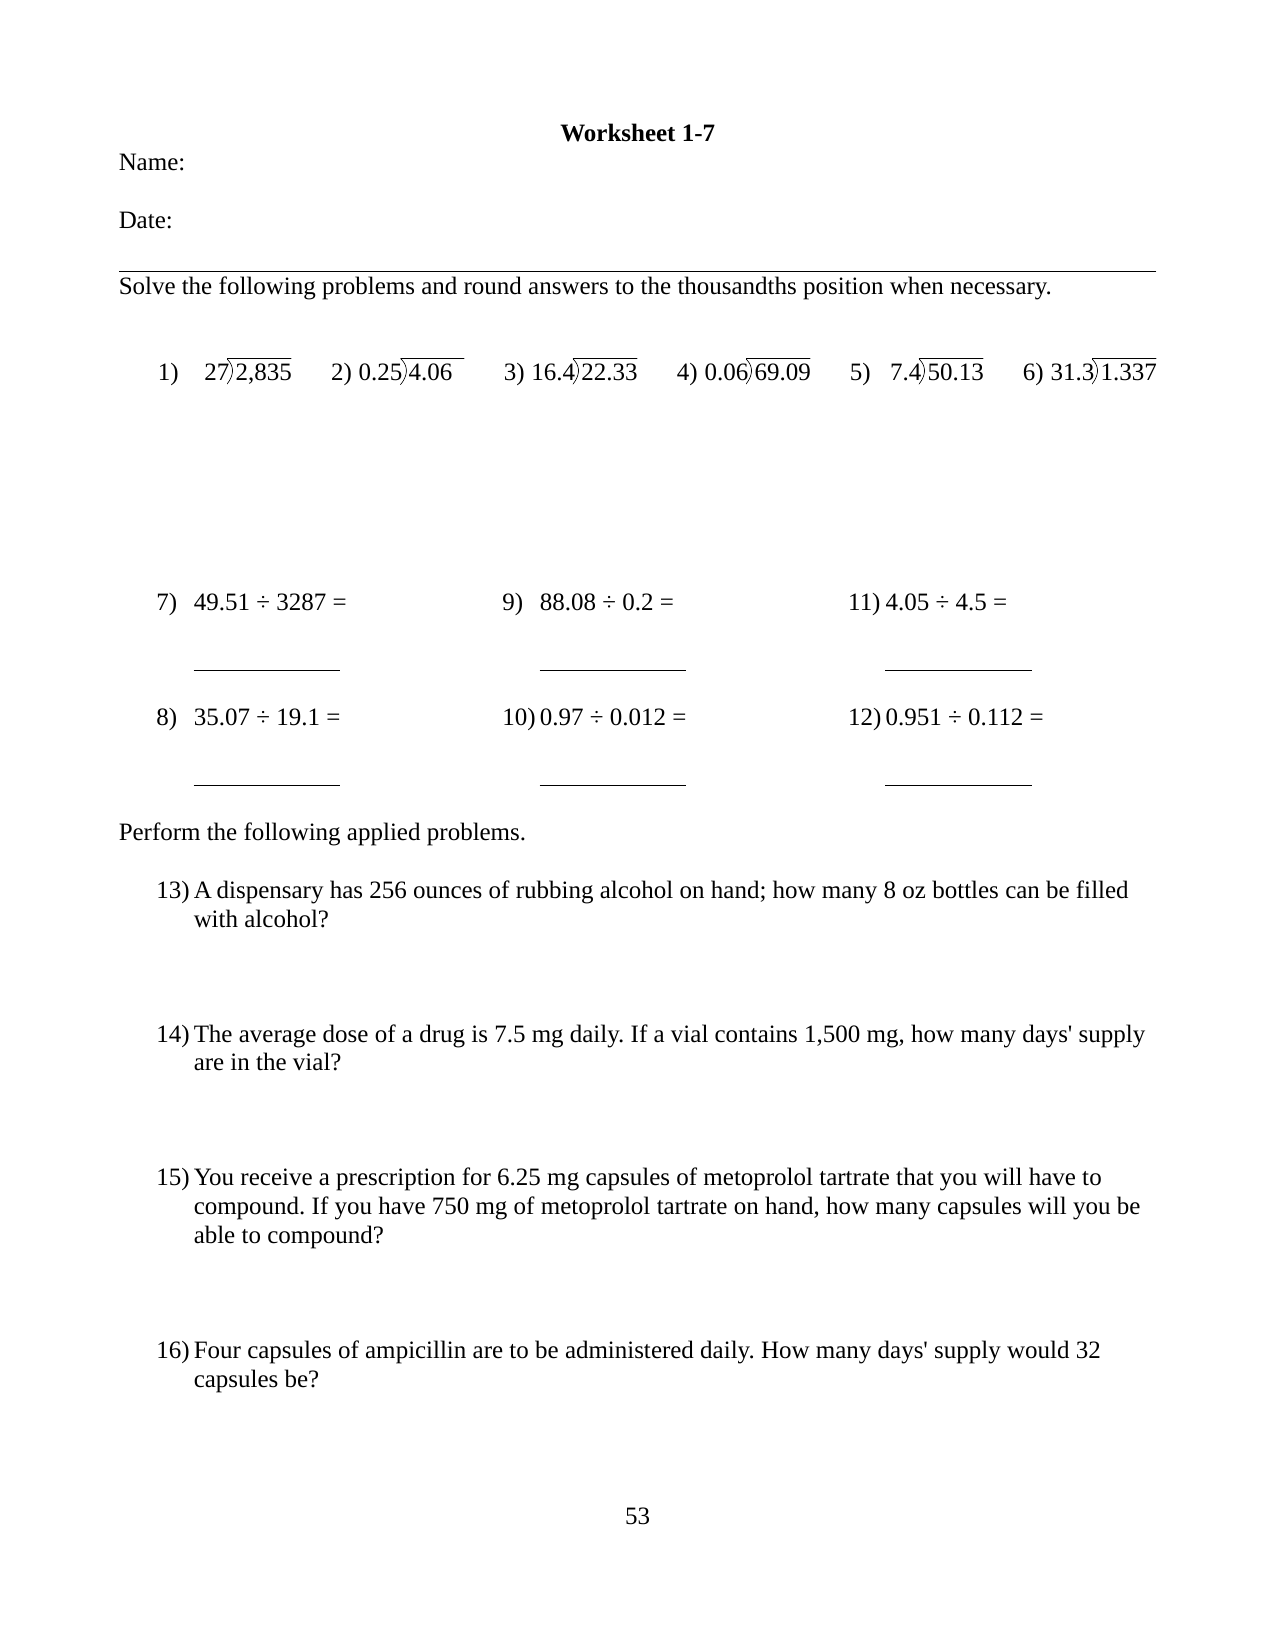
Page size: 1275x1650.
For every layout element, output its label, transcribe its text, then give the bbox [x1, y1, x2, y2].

list 0.97 ÷ 0.012 = [502, 702, 810, 789]
text Solve the following problems and round answers to the thousandths position when necessary. [118, 271, 1156, 300]
table_header 2) [291, 358, 351, 559]
table_header 1) [119, 358, 178, 559]
table_header 0.25 4.06 [351, 358, 464, 559]
picture [400, 358, 465, 385]
list 49.51 ÷ 3287 = [156, 587, 464, 674]
list 4.05 ÷ 4.5 = [848, 587, 1156, 674]
text Name: [118, 147, 1156, 176]
list You receive a prescription for 6.25 mg capsules of metoprolol tartrate that you will have to compound. If you have 750 mg of metoprolol tartrate on hand, how many capsules will you be able to compound? [156, 1162, 1156, 1249]
list A dispensary has 256 ounces of rubbing alcohol on hand; how many 8 oz bottles can be filled with alcohol? [156, 875, 1156, 932]
table_header 0.06 69.09 [698, 358, 810, 559]
list 35.07 ÷ 19.1 = [156, 702, 464, 789]
table_header 6) [983, 358, 1043, 559]
picture [1092, 358, 1157, 385]
table_header 4) [638, 358, 697, 559]
table_header 27 2,835 [179, 358, 291, 559]
table_header 31.3 1.337 [1043, 358, 1156, 559]
picture [227, 358, 292, 385]
picture [918, 358, 984, 385]
text Perform the following applied problems. [118, 817, 1156, 846]
text Worksheet 1-7 [118, 118, 1156, 147]
list Four capsules of ampicillin are to be administered daily. How many days' supply would 32 capsules be? [156, 1335, 1156, 1392]
table_header 16.4 22.33 [524, 358, 637, 559]
list 0.951 ÷ 0.112 = [848, 702, 1156, 789]
text Date: [118, 205, 1156, 233]
list 88.08 ÷ 0.2 = [502, 587, 810, 674]
table_header 3) [465, 358, 524, 559]
list The average dose of a drug is 7.5 mg daily. If a vial contains 1,500 mg, how many days' supply are in the vial? [156, 1019, 1156, 1076]
picture [572, 358, 638, 385]
table_header 7.4 50.13 [870, 358, 983, 559]
picture [746, 358, 811, 385]
table_header 5) [810, 358, 870, 559]
